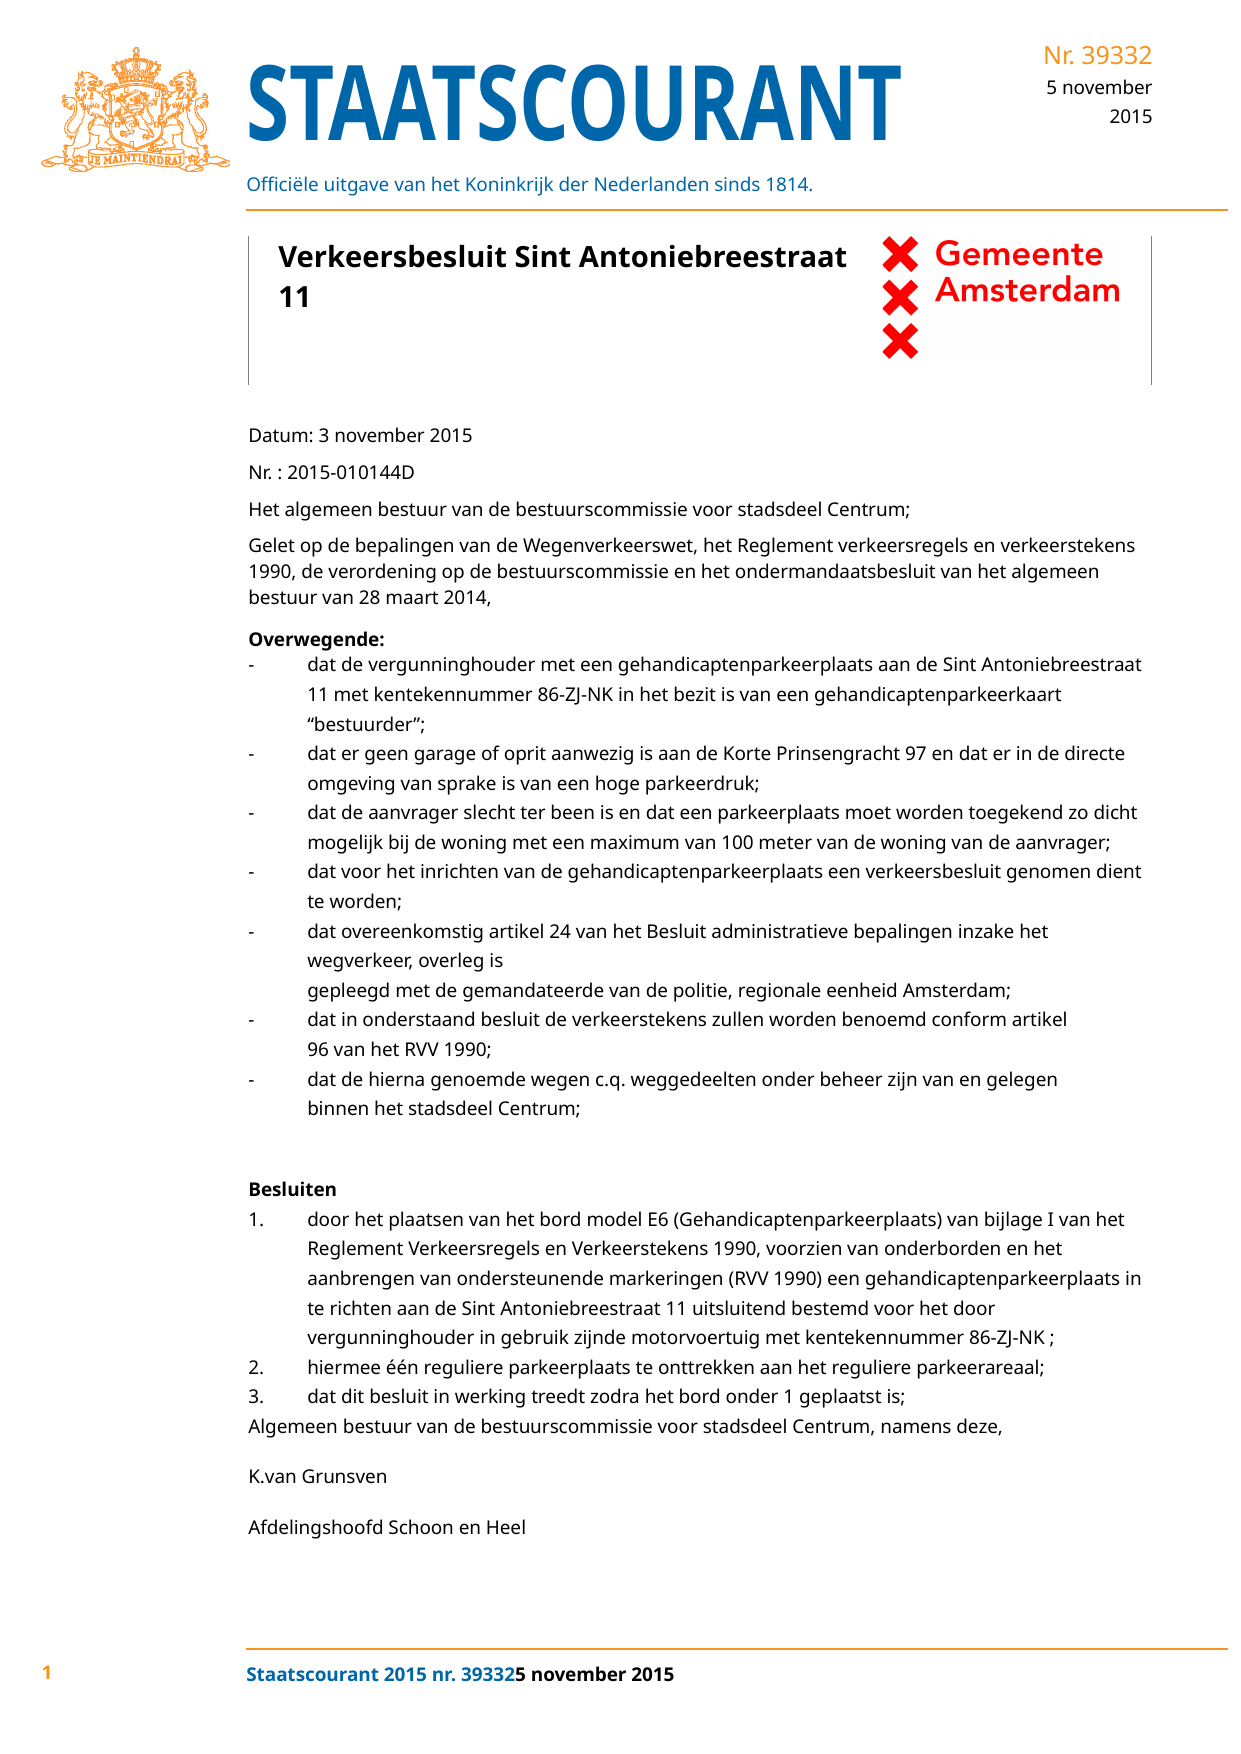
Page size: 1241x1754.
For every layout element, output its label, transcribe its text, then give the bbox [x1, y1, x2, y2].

list door het plaatsen van het bord model E6 (Gehandicaptenparkeerplaats) van bijlage I van het Reglement Verkeersregels en Verkeerstekens 1990, voorzien van onderborden en het aanbrengen van ondersteunende markeringen (RVV 1990) een gehandicaptenparkeerplaats in te richten aan de Sint Antoniebreestraat 11 uitsluitend bestemd voor het door vergunninghouder in gebruik zijnde motorvoertuig met kentekennummer 86-ZJ-NK ; [248, 1206, 1152, 1350]
picture [41, 47, 231, 172]
text K.van Grunsven [248, 1463, 1152, 1489]
list dat voor het inrichten van de gehandicaptenparkeerplaats een verkeersbesluit genomen dient te worden; [248, 859, 1152, 914]
picture [882, 236, 1119, 359]
text Gelet op de bepalingen van de Wegenverkeerswet, het Reglement verkeersregels en verkeerstekens 1990, de verordening op de bestuurscommissie en het ondermandaatsbesluit van het algemeen bestuur van 28 maart 2014, [248, 533, 1152, 610]
list dat in onderstaand besluit de verkeerstekens zullen worden benoemd conform artikel [248, 1007, 1152, 1032]
list 96 van het RVV 1990; [248, 1036, 1152, 1062]
list dat er geen garage of oprit aanwezig is aan de Korte Prinsengracht 97 en dat er in de directe omgeving van sprake is van een hoge parkeerdruk; [248, 740, 1152, 796]
text Algemeen bestuur van de bestuurscommissie voor stadsdeel Centrum, namens deze, [248, 1413, 1152, 1439]
table_header [850, 236, 1151, 385]
text Overwegende: [248, 626, 1152, 652]
list dat dit besluit in werking treedt zodra het bord onder 1 geplaatst is; [248, 1383, 1152, 1409]
text Datum: 3 november 2015 [248, 423, 1152, 448]
list dat de hierna genoemde wegen c.q. weggedeelten onder beheer zijn van en gelegen [248, 1066, 1152, 1092]
list binnen het stadsdeel Centrum; [248, 1095, 1152, 1121]
text Besluiten [248, 1176, 1152, 1202]
list dat de aanvrager slecht ter been is en dat een parkeerplaats moet worden toegekend zo dicht mogelijk bij de woning met een maximum van 100 meter van de woning van de aanvrager; [248, 799, 1152, 855]
list gepleegd met de gemandateerde van de politie, regionale eenheid Amsterdam; [248, 977, 1152, 1003]
list dat de vergunninghouder met een gehandicaptenparkeerplaats aan de Sint Antoniebreestraat 11 met kentekennummer 86-ZJ-NK in het bezit is van een gehandicaptenparkeerkaart “bestuurder”; [248, 652, 1152, 737]
text Nr. : 2015-010144D [248, 459, 1152, 485]
table_header Verkeersbesluit Sint Antoniebreestraat 11 [249, 236, 850, 385]
text Het algemeen bestuur van de bestuurscommissie voor stadsdeel Centrum; [248, 496, 1152, 522]
list hiermee één reguliere parkeerplaats te onttrekken aan het reguliere parkeerareaal; [248, 1354, 1152, 1380]
list dat overeenkomstig artikel 24 van het Besluit administratieve bepalingen inzake het wegverkeer, overleg is [248, 918, 1152, 973]
text Afdelingshoofd Schoon en Heel [248, 1514, 1152, 1540]
